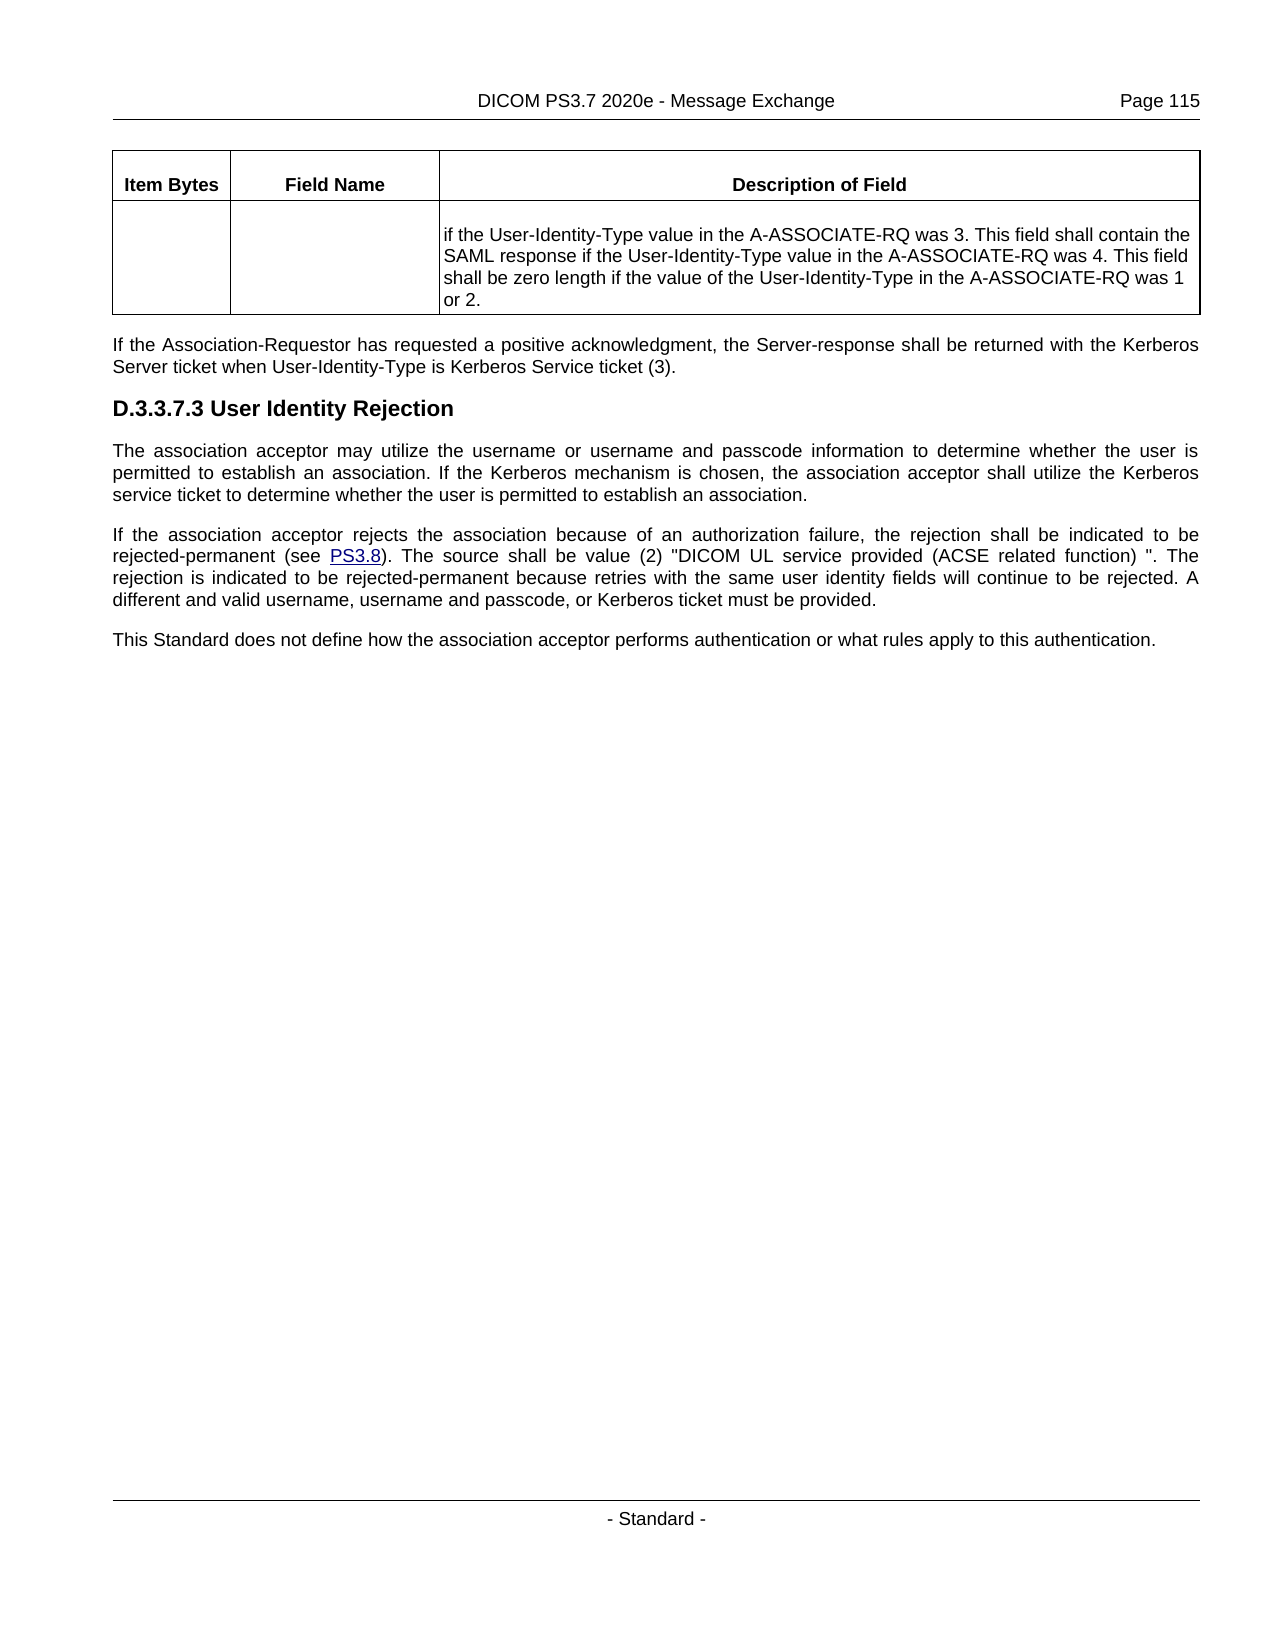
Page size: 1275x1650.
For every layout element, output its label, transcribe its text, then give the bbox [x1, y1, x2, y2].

table_cell [231, 201, 439, 314]
table_header Item Bytes [113, 151, 230, 200]
text If the association acceptor rejects the association because of an authorization failure, the rejection shall be indicated to be rejected-permanent (see PS3.8). The source shall be value (2) "DICOM UL service provided (ACSE related function) ". The rejection is indicated to be rejected-permanent because retries with the same user identity fields will continue to be rejected. A different and valid username, username and passcode, or Kerberos ticket must be provided. [112, 524, 1200, 610]
text D.3.3.7.3 User Identity Rejection [112, 396, 1200, 422]
text If the Association-Requestor has requested a positive acknowledgment, the Server-response shall be returned with the Kerberos Server ticket when User-Identity-Type is Kerberos Service ticket (3). [112, 334, 1200, 377]
text The association acceptor may utilize the username or username and passcode information to determine whether the user is permitted to establish an association. If the Kerberos mechanism is chosen, the association acceptor shall utilize the Kerberos service ticket to determine whether the user is permitted to establish an association. [112, 440, 1200, 505]
text This Standard does not define how the association acceptor performs authentication or what rules apply to this authentication. [112, 629, 1200, 650]
table_cell [113, 201, 230, 314]
table_cell if the User-Identity-Type value in the A-ASSOCIATE-RQ was 3. This field shall contain the SAML response if the User-Identity-Type value in the A-ASSOCIATE-RQ was 4. This field shall be zero length if the value of the User-Identity-Type in the A-ASSOCIATE-RQ was 1 or 2. [440, 201, 1199, 314]
table_header Field Name [231, 151, 439, 200]
table_header Description of Field [440, 151, 1199, 200]
